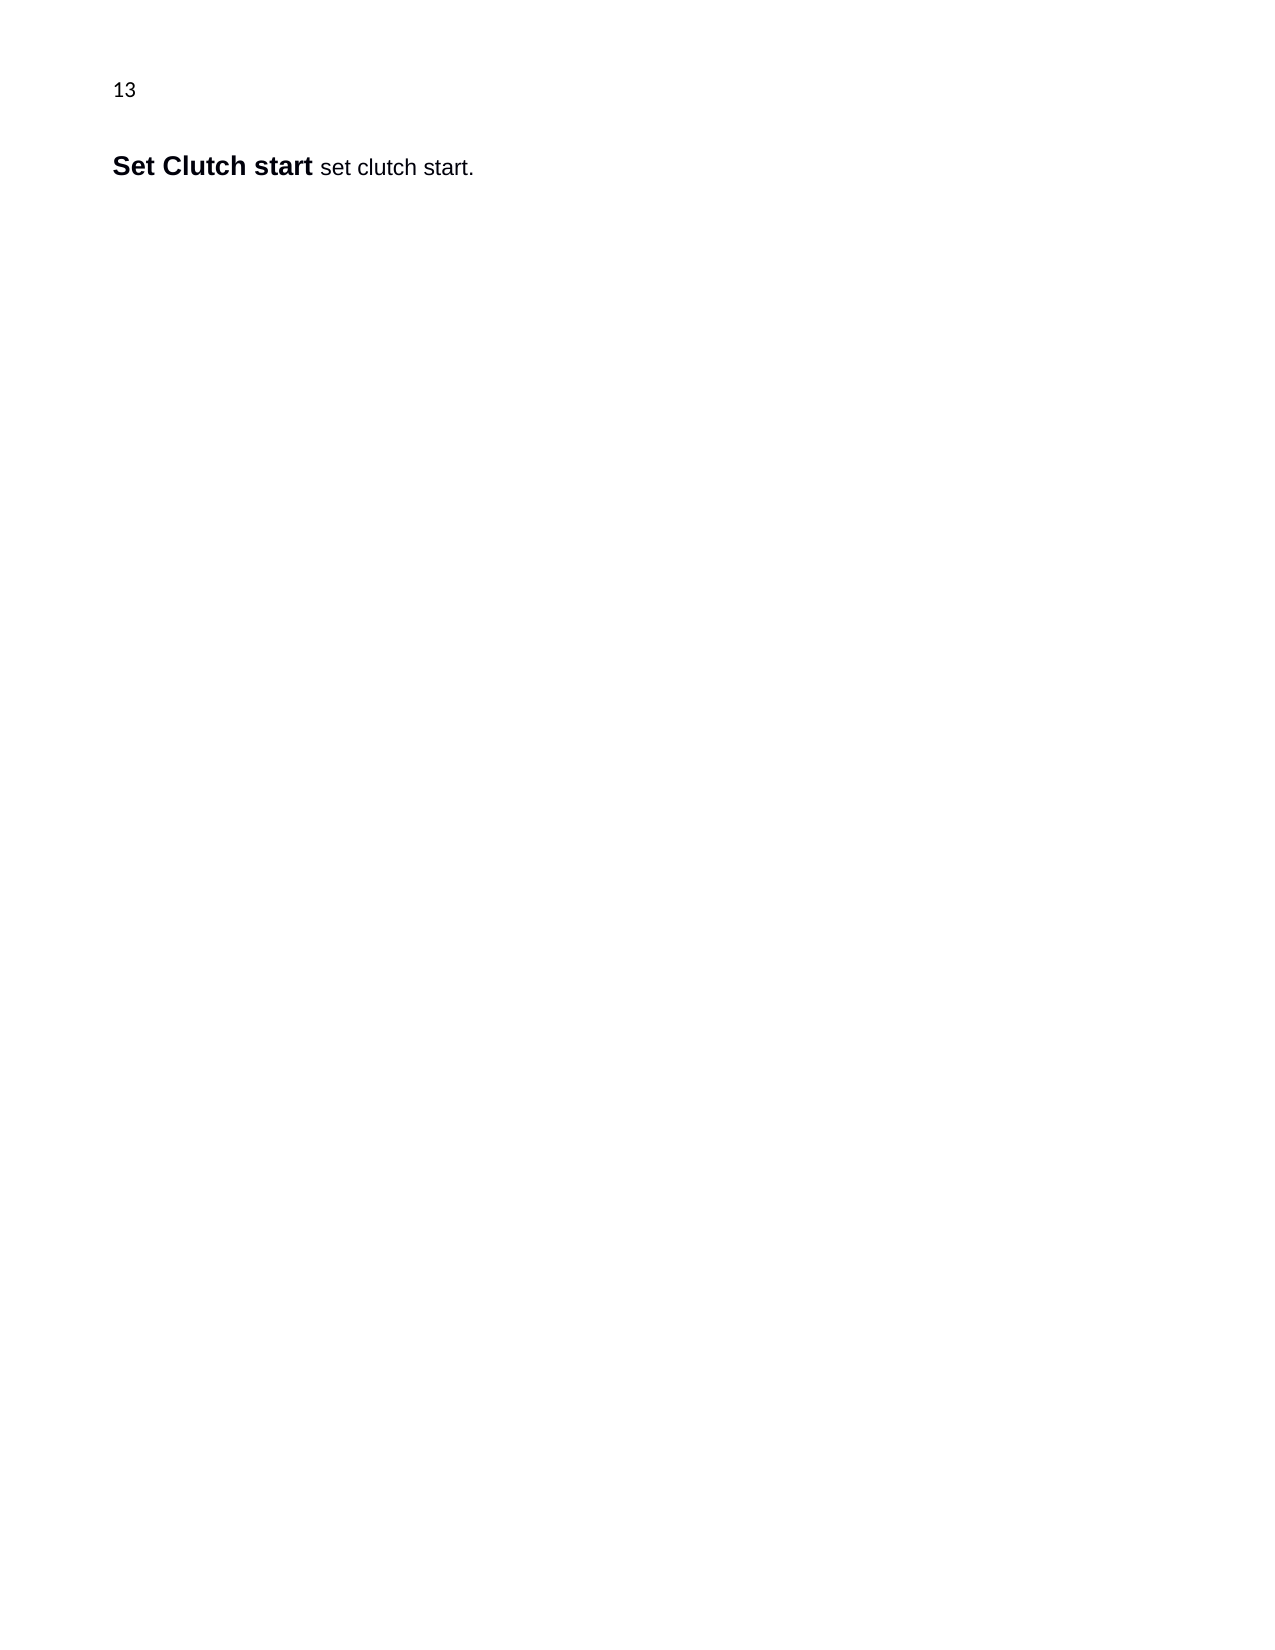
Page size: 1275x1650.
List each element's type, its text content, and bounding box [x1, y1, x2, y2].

text Set Clutch start set clutch start. [112, 150, 1162, 181]
